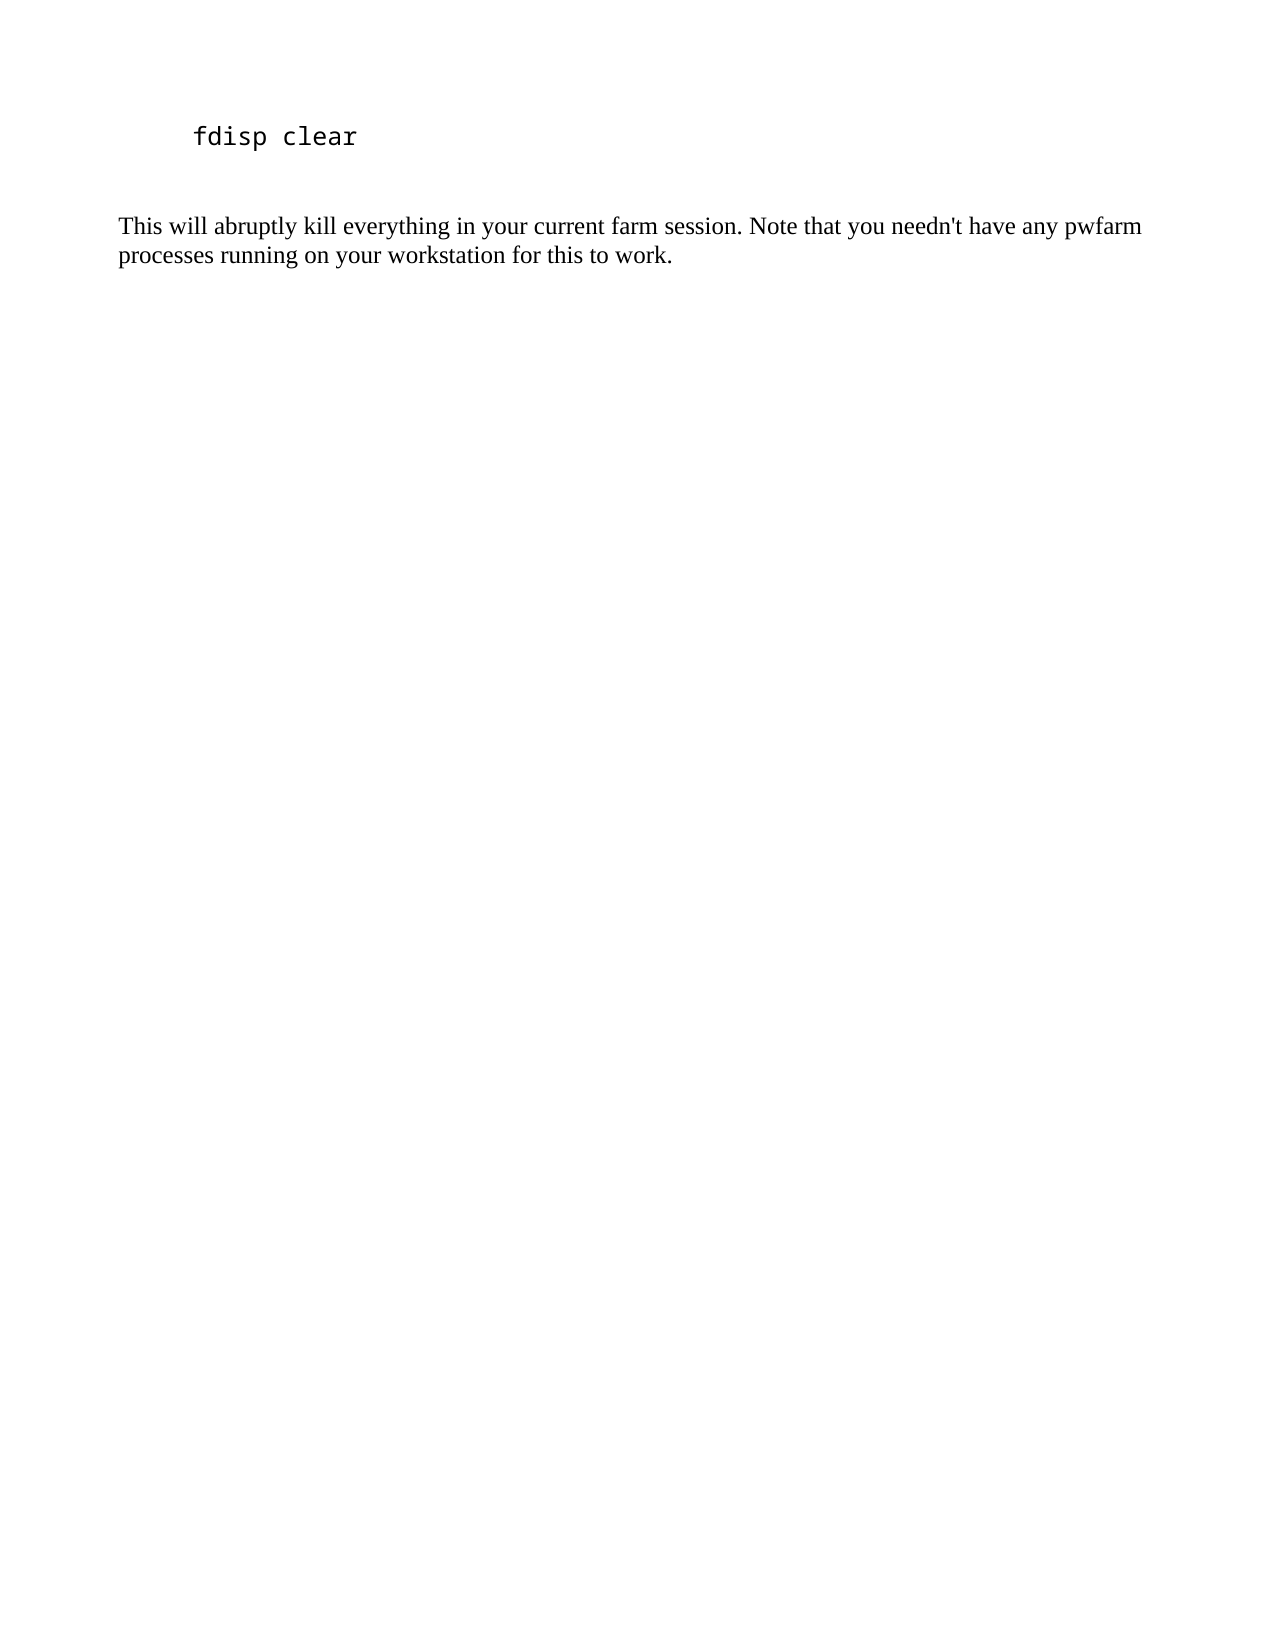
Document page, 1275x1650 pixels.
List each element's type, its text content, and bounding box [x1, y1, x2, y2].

text This will abruptly kill everything in your current farm session. Note that you needn't have any pwfarm processes running on your workstation for this to work. [118, 211, 1157, 269]
text fdisp clear [118, 118, 1157, 152]
